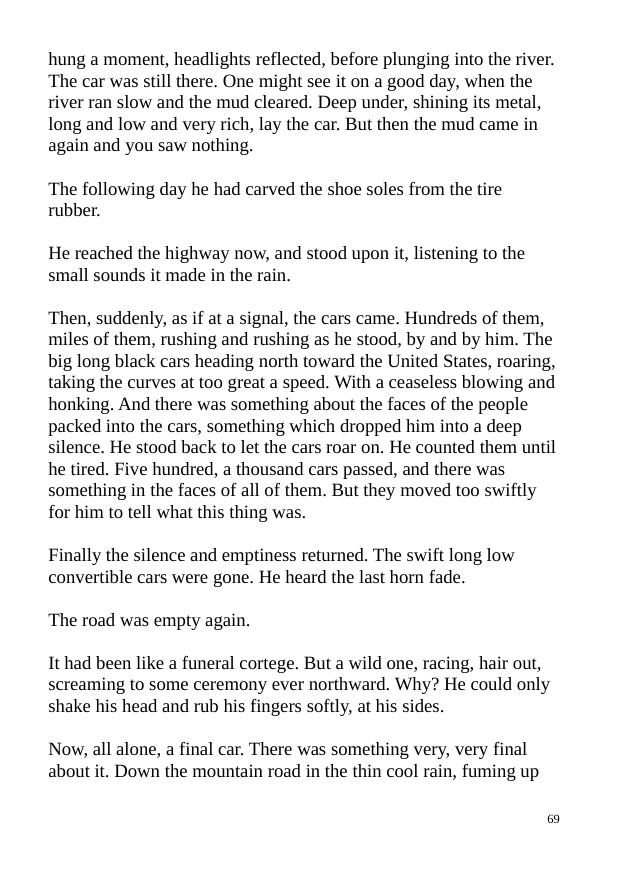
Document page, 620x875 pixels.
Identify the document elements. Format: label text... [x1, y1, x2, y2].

text hung a moment, headlights reflected, before plunging into the river. The car was still there. One might see it on a good day, when the river ran slow and the mud cleared. Deep under, shining its metal, long and low and very rich, lay the car. But then the mud came in again and you saw nothing. The following day he had carved the shoe soles from the tire rubber. He reached the highway now, and stood upon it, listening to the small sounds it made in the rain. Then, suddenly, as if at a signal, the cars came. Hundreds of them, miles of them, rushing and rushing as he stood, by and by him. The big long black cars heading north toward the United States, roaring, taking the curves at too great a speed. With a ceaseless blowing and honking. And there was something about the faces of the people packed into the cars, something which dropped him into a deep silence. He stood back to let the cars roar on. He counted them until he tired. Five hundred, a thousand cars passed, and there was something in the faces of all of them. But they moved too swiftly for him to tell what this thing was. Finally the silence and emptiness returned. The swift long low convertible cars were gone. He heard the last horn fade. The road was empty again. It had been like a funeral cortege. But a wild one, racing, hair out, screaming to some ceremony ever northward. Why? He could only shake his head and rub his fingers softly, at his sides. Now, all alone, a final car. There was something very, very final about it. Down the mountain road in the thin cool rain, fuming up [48, 48, 559, 781]
